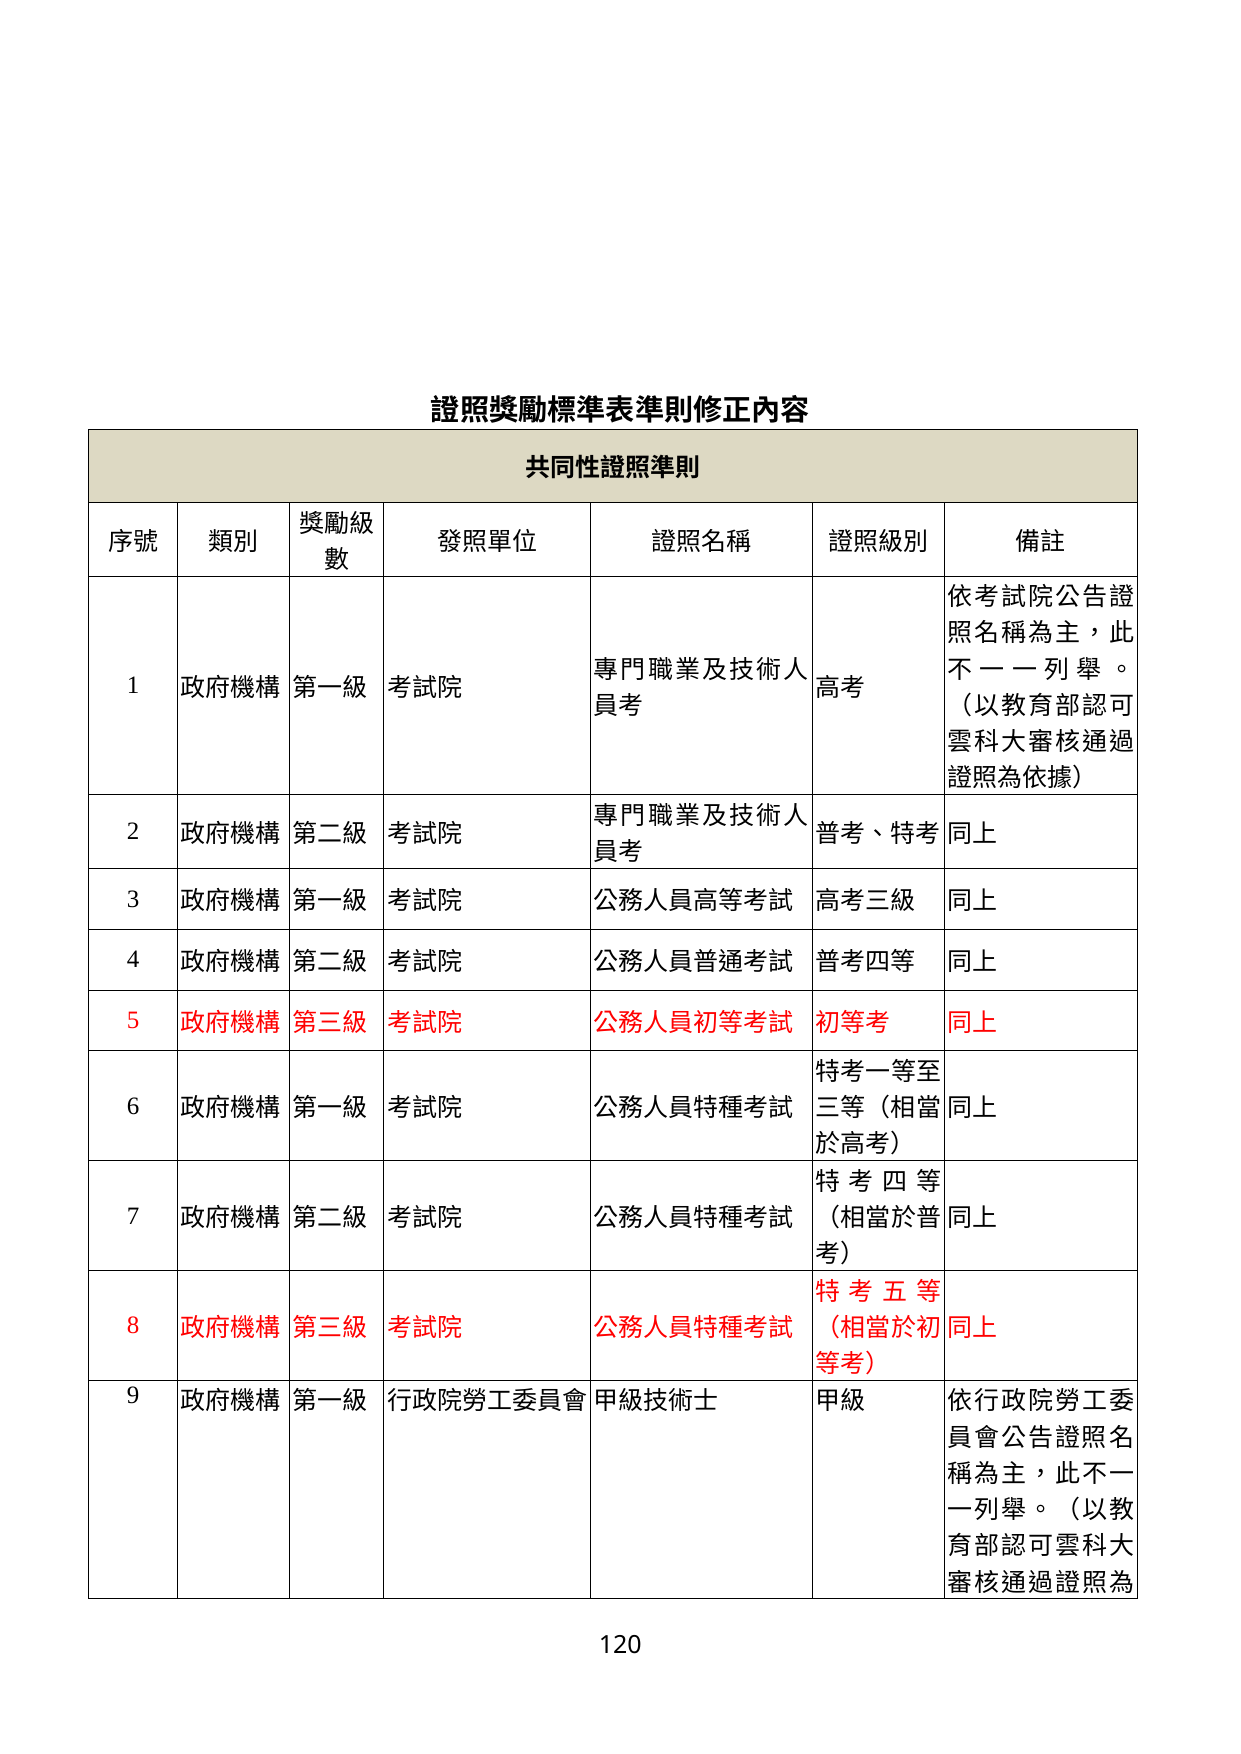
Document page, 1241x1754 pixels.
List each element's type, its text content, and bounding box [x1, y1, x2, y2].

table_cell 高考三級 [813, 869, 944, 928]
table_cell 政府機構 [178, 1271, 289, 1380]
table_cell 公務人員特種考試 [591, 1051, 812, 1160]
table_cell 考試院 [384, 1161, 590, 1270]
table_cell 甲級技術士 [591, 1381, 812, 1598]
table_cell 發照單位 [384, 503, 590, 576]
table_cell 公務人員特種考試 [591, 1271, 812, 1380]
table_cell 第二級 [290, 930, 383, 989]
table_cell 3 [89, 869, 177, 928]
table_cell 政府機構 [178, 869, 289, 928]
table_cell 政府機構 [178, 1381, 289, 1598]
table_cell 甲級 [813, 1381, 944, 1598]
table_cell 同上 [945, 991, 1137, 1050]
table_cell 備註 [945, 503, 1137, 576]
table_cell 證照級別 [813, 503, 944, 576]
table_cell 政府機構 [178, 930, 289, 989]
table_cell 8 [89, 1271, 177, 1380]
table_cell 第一級 [290, 577, 383, 794]
table_cell 同上 [945, 930, 1137, 989]
table_cell 考試院 [384, 577, 590, 794]
table_cell 第一級 [290, 1051, 383, 1160]
table_cell 行政院勞工委員會 [384, 1381, 590, 1598]
table_cell 證照名稱 [591, 503, 812, 576]
text 證照獎勵標準表準則修正內容 [118, 387, 1122, 429]
table_cell 6 [89, 1051, 177, 1160]
table_cell 獎勵級數 [290, 503, 383, 576]
table_cell 同上 [945, 795, 1137, 868]
table_cell 第三級 [290, 991, 383, 1050]
table_cell 5 [89, 991, 177, 1050]
table_cell 2 [89, 795, 177, 868]
table_cell 同上 [945, 869, 1137, 928]
table_cell 政府機構 [178, 1161, 289, 1270]
table_cell 公務人員普通考試 [591, 930, 812, 989]
table_header 共同性證照準則 [89, 430, 1137, 502]
table_cell 專門職業及技術人員考 [591, 577, 812, 794]
table_cell 第二級 [290, 1161, 383, 1270]
table_cell 第二級 [290, 795, 383, 868]
table_cell 考試院 [384, 869, 590, 928]
table_cell 9 [89, 1381, 177, 1598]
table_cell 政府機構 [178, 795, 289, 868]
table_cell 1 [89, 577, 177, 794]
table_cell 普考四等 [813, 930, 944, 989]
table_cell 公務人員高等考試 [591, 869, 812, 928]
table_cell 第三級 [290, 1271, 383, 1380]
table_cell 普考、特考 [813, 795, 944, 868]
table_cell 考試院 [384, 991, 590, 1050]
table_cell 7 [89, 1161, 177, 1270]
table_cell 第一級 [290, 869, 383, 928]
table_cell 依考試院公告證照名稱為主，此不一一列舉。（以教育部認可雲科大審核通過證照為依據） [945, 577, 1137, 794]
table_cell 特考一等至三等（相當於高考） [813, 1051, 944, 1160]
table_cell 第一級 [290, 1381, 383, 1598]
table_cell 特考四等（相當於普考） [813, 1161, 944, 1270]
table_cell 考試院 [384, 1051, 590, 1160]
table_cell 特考五等（相當於初等考） [813, 1271, 944, 1380]
table_cell 高考 [813, 577, 944, 794]
table_cell 4 [89, 930, 177, 989]
table_cell 初等考 [813, 991, 944, 1050]
table_cell 考試院 [384, 795, 590, 868]
table_cell 序號 [89, 503, 177, 576]
table_cell 類別 [178, 503, 289, 576]
table_cell 同上 [945, 1161, 1137, 1270]
table_cell 公務人員特種考試 [591, 1161, 812, 1270]
table_cell 考試院 [384, 1271, 590, 1380]
table_cell 專門職業及技術人員考 [591, 795, 812, 868]
table_cell 政府機構 [178, 991, 289, 1050]
table_cell 依行政院勞工委員會公告證照名稱為主，此不一一列舉。（以教育部認可雲科大審核通過證照為 [945, 1381, 1137, 1598]
table_cell 政府機構 [178, 1051, 289, 1160]
table_cell 考試院 [384, 930, 590, 989]
table_cell 同上 [945, 1051, 1137, 1160]
table_cell 公務人員初等考試 [591, 991, 812, 1050]
table_cell 同上 [945, 1271, 1137, 1380]
table_cell 政府機構 [178, 577, 289, 794]
